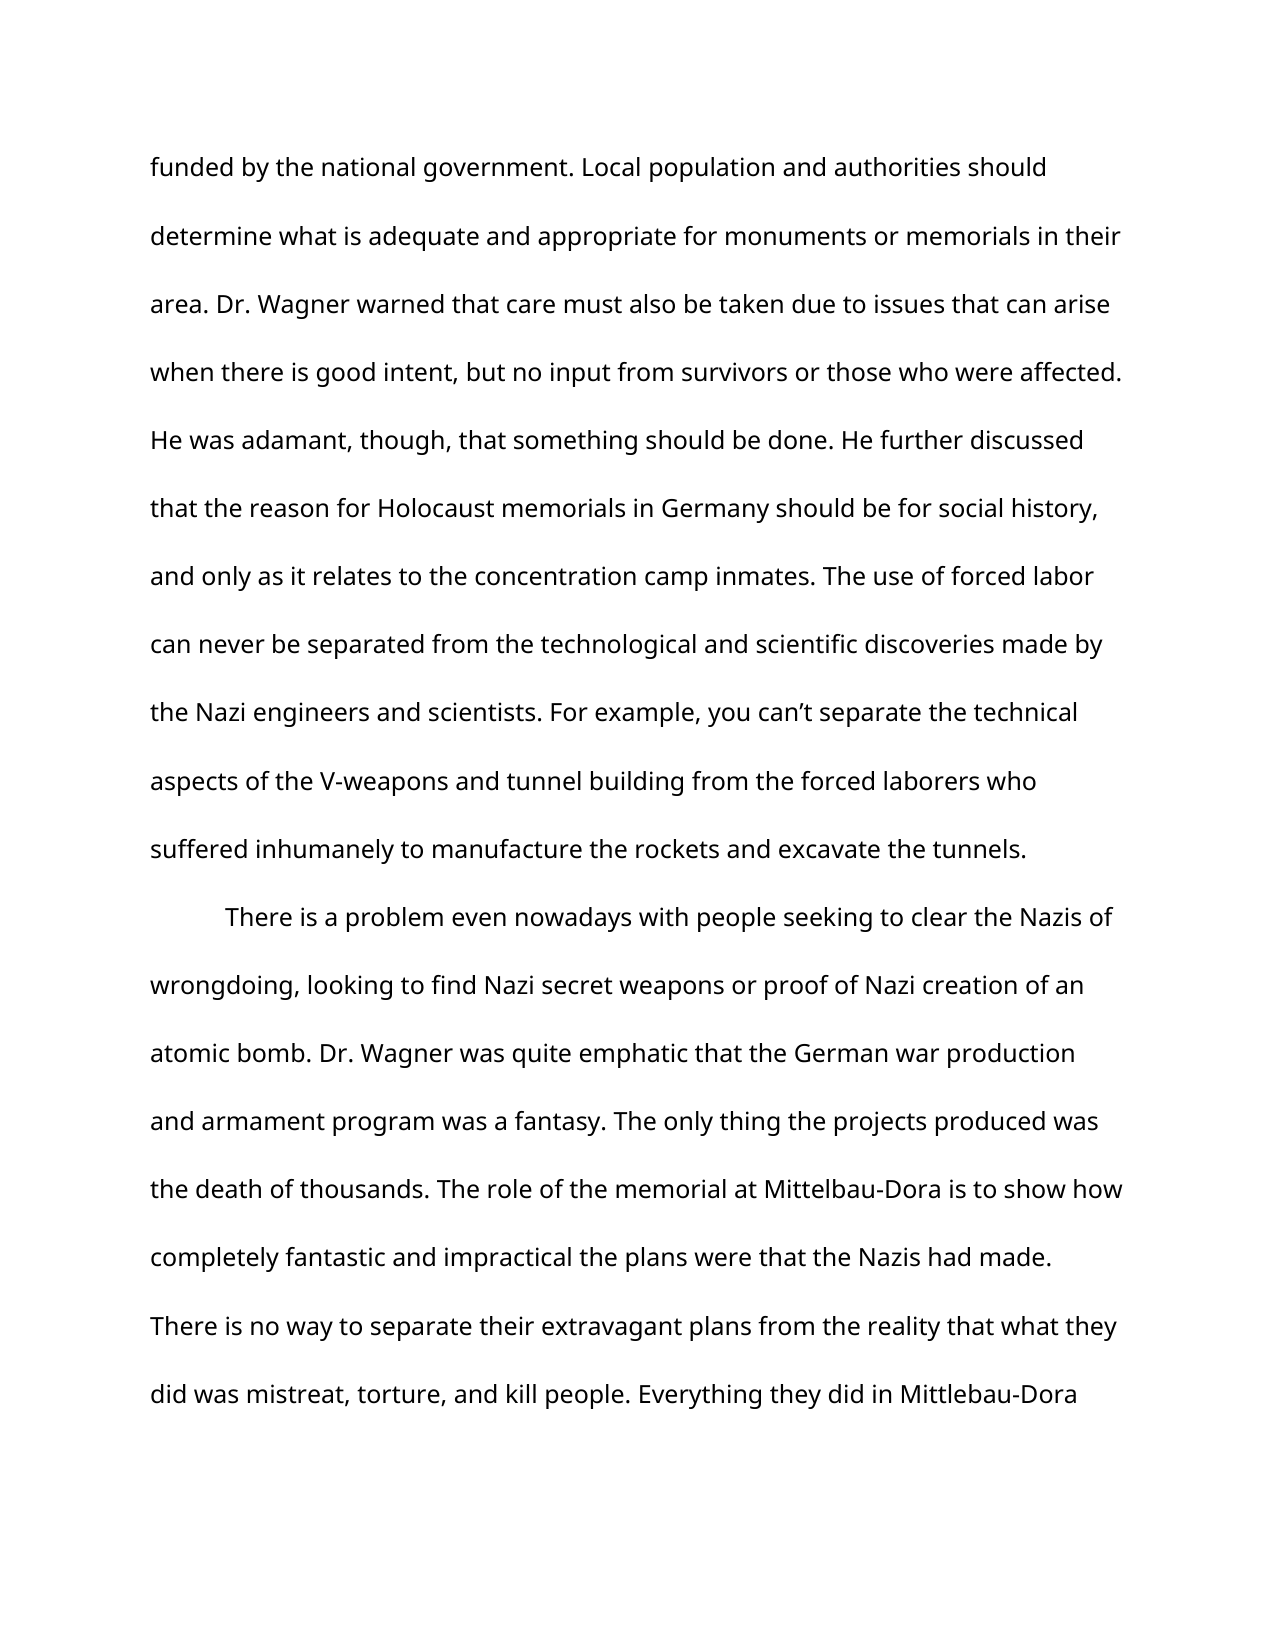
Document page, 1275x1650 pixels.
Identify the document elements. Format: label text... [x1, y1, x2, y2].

text There is a problem even nowadays with people seeking to clear the Nazis of wrongdoing, looking to find Nazi secret weapons or proof of Nazi creation of an atomic bomb. Dr. Wagner was quite emphatic that the German war production and armament program was a fantasy. The only thing the projects produced was the death of thousands. The role of the memorial at Mittelbau-Dora is to show how completely fantastic and impractical the plans were that the Nazis had made. There is no way to separate their extravagant plans from the reality that what they did was mistreat, torture, and kill people. Everything they did in Mittlebau-Dora [150, 899, 1125, 1410]
text funded by the national government. Local population and authorities should determine what is adequate and appropriate for monuments or memorials in their area. Dr. Wagner warned that care must also be taken due to issues that can arise when there is good intent, but no input from survivors or those who were affected. He was adamant, though, that something should be done. He further discussed that the reason for Holocaust memorials in Germany should be for social history, and only as it relates to the concentration camp inmates. The use of forced labor can never be separated from the technological and scientific discoveries made by the Nazi engineers and scientists. For example, you can’t separate the technical aspects of the V-weapons and tunnel building from the forced laborers who suffered inhumanely to manufacture the rockets and excavate the tunnels. [150, 150, 1125, 865]
